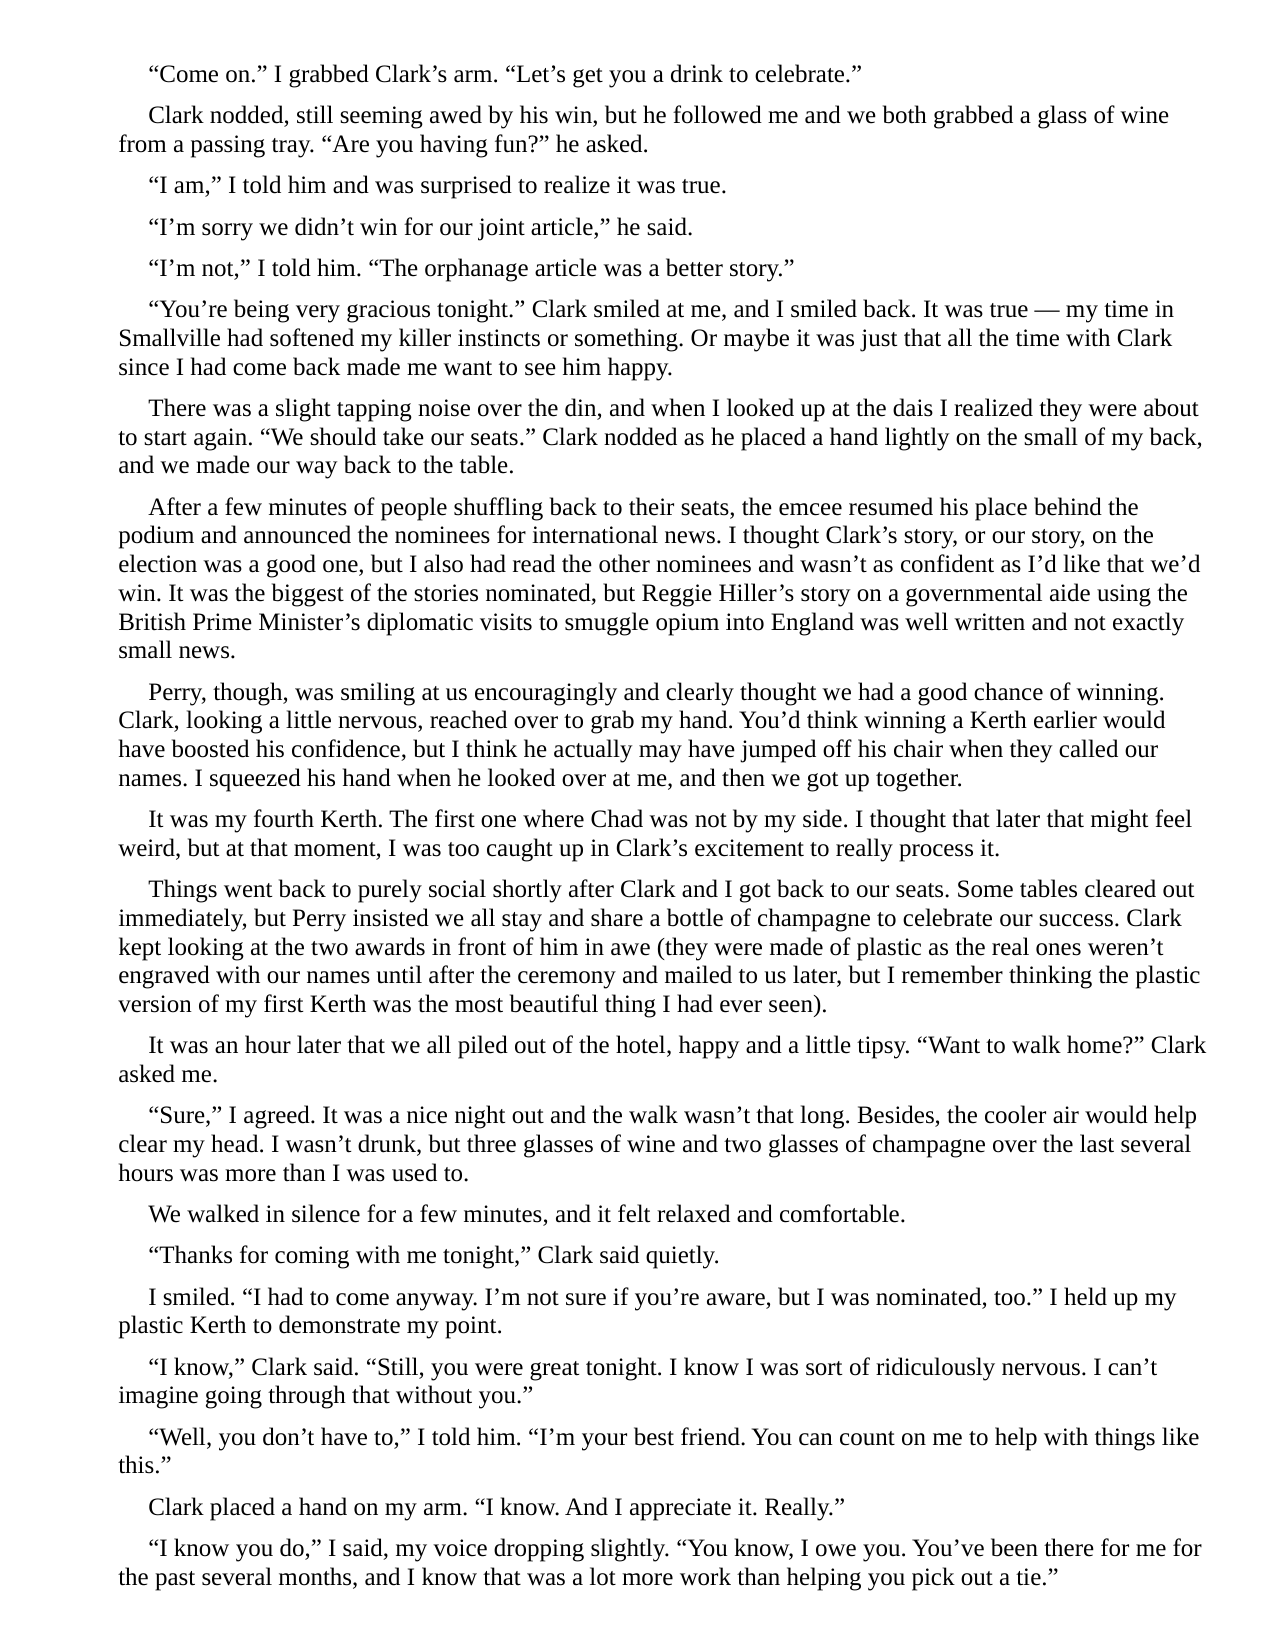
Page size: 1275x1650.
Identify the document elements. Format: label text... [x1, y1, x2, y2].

text “You’re being very gracious tonight.” Clark smiled at me, and I smiled back. It was true — my time in Smallville had softened my killer instincts or something. Or maybe it was just that all the time with Clark since I had come back made me want to see him happy. [118, 294, 1216, 380]
text I smiled. “I had to come anyway. I’m not sure if you’re aware, but I was nominated, too.” I held up my plastic Kerth to demonstrate my point. [118, 1282, 1216, 1339]
text It was an hour later that we all piled out of the hotel, happy and a little tipsy. “Want to walk home?” Clark asked me. [118, 1030, 1216, 1088]
text “I know you do,” I said, my voice dropping slightly. “You know, I owe you. You’ve been there for me for the past several months, and I know that was a lot more work than helping you pick out a tie.” [118, 1533, 1216, 1590]
text There was a slight tapping noise over the din, and when I looked up at the dais I realized they were about to start again. “We should take our seats.” Clark nodded as he placed a hand lightly on the small of my back, and we made our way back to the table. [118, 393, 1216, 479]
text “Come on.” I grabbed Clark’s arm. “Let’s get you a drink to celebrate.” [118, 59, 1216, 88]
text “I’m not,” I told him. “The orphanage article was a better story.” [118, 253, 1216, 282]
text It was my fourth Kerth. The first one where Chad was not by my side. I thought that later that might feel weird, but at that moment, I was too caught up in Clark’s excitement to really process it. [118, 804, 1216, 862]
text Clark nodded, still seeming awed by his win, but he followed me and we both grabbed a glass of wine from a passing tray. “Are you having fun?” he asked. [118, 100, 1216, 158]
text “Sure,” I agreed. It was a nice night out and the walk wasn’t that long. Besides, the cooler air would help clear my head. I wasn’t drunk, but three glasses of wine and two glasses of champagne over the last several hours was more than I was used to. [118, 1100, 1216, 1187]
text “I know,” Clark said. “Still, you were great tonight. I know I was sort of ridiculously nervous. I can’t imagine going through that without you.” [118, 1352, 1216, 1409]
text Clark placed a hand on my arm. “I know. And I appreciate it. Really.” [118, 1492, 1216, 1520]
text “I’m sorry we didn’t win for our joint article,” he said. [118, 212, 1216, 240]
text “Well, you don’t have to,” I told him. “I’m your best friend. You can count on me to help with things like this.” [118, 1422, 1216, 1479]
text After a few minutes of people shuffling back to their seats, the emcee resumed his place behind the podium and announced the nominees for international news. I thought Clark’s story, or our story, on the election was a good one, but I also had read the other nominees and wasn’t as confident as I’d like that we’d win. It was the biggest of the stories nominated, but Reggie Hiller’s story on a governmental aide using the British Prime Minister’s diplomatic visits to smuggle opium into England was well written and not exactly small news. [118, 492, 1216, 664]
text We walked in silence for a few minutes, and it felt relaxed and comfortable. [118, 1199, 1216, 1228]
text “I am,” I told him and was surprised to realize it was true. [118, 170, 1216, 199]
text Things went back to purely social shortly after Clark and I got back to our seats. Some tables cleared out immediately, but Perry insisted we all stay and share a bottle of champagne to celebrate our success. Clark kept looking at the two awards in front of him in awe (they were made of plastic as the real ones weren’t engraved with our names until after the ceremony and mailed to us later, but I remember thinking the plastic version of my first Kerth was the most beautiful thing I had ever seen). [118, 874, 1216, 1018]
text “Thanks for coming with me tonight,” Clark said quietly. [118, 1240, 1216, 1269]
text Perry, though, was smiling at us encouragingly and clearly thought we had a good chance of winning. Clark, looking a little nervous, reached over to grab my hand. You’d think winning a Kerth earlier would have boosted his confidence, but I think he actually may have jumped off his chair when they called our names. I squeezed his hand when he looked over at me, and then we got up together. [118, 677, 1216, 792]
